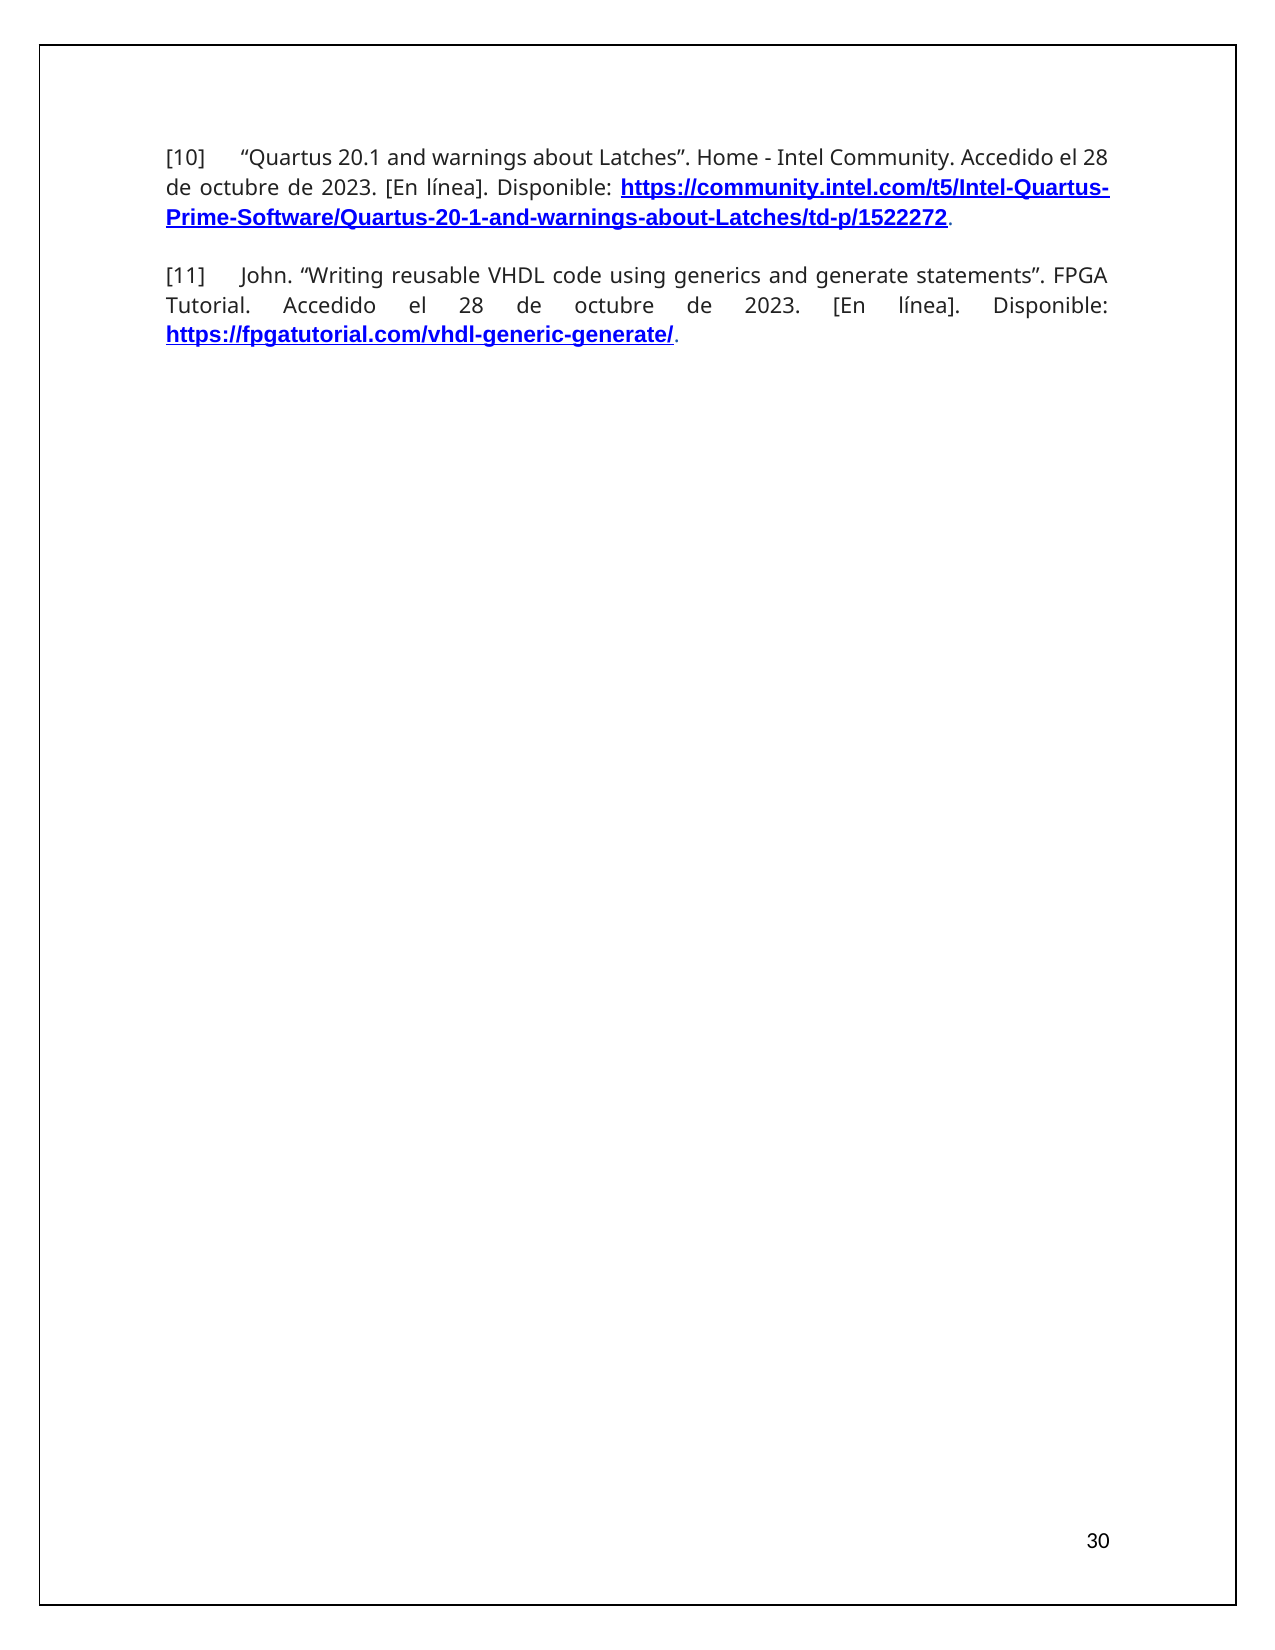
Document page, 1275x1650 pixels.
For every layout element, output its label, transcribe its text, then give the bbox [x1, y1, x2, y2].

text [10] “Quartus 20.1 and warnings about Latches”. Home - Intel Community. Accedido el 28 de octubre de 2023. [En línea]. Disponible: https://community.intel.com/t5/Intel-Quartus-Prime-Software/Quartus-20-1-and-warnings-about-Latches/td-p/1522272. [166, 142, 1109, 231]
text [11] John. “Writing reusable VHDL code using generics and generate statements”. FPGA Tutorial. Accedido el 28 de octubre de 2023. [En línea]. Disponible: https://fpgatutorial.com/vhdl-generic-generate/. [166, 260, 1109, 349]
